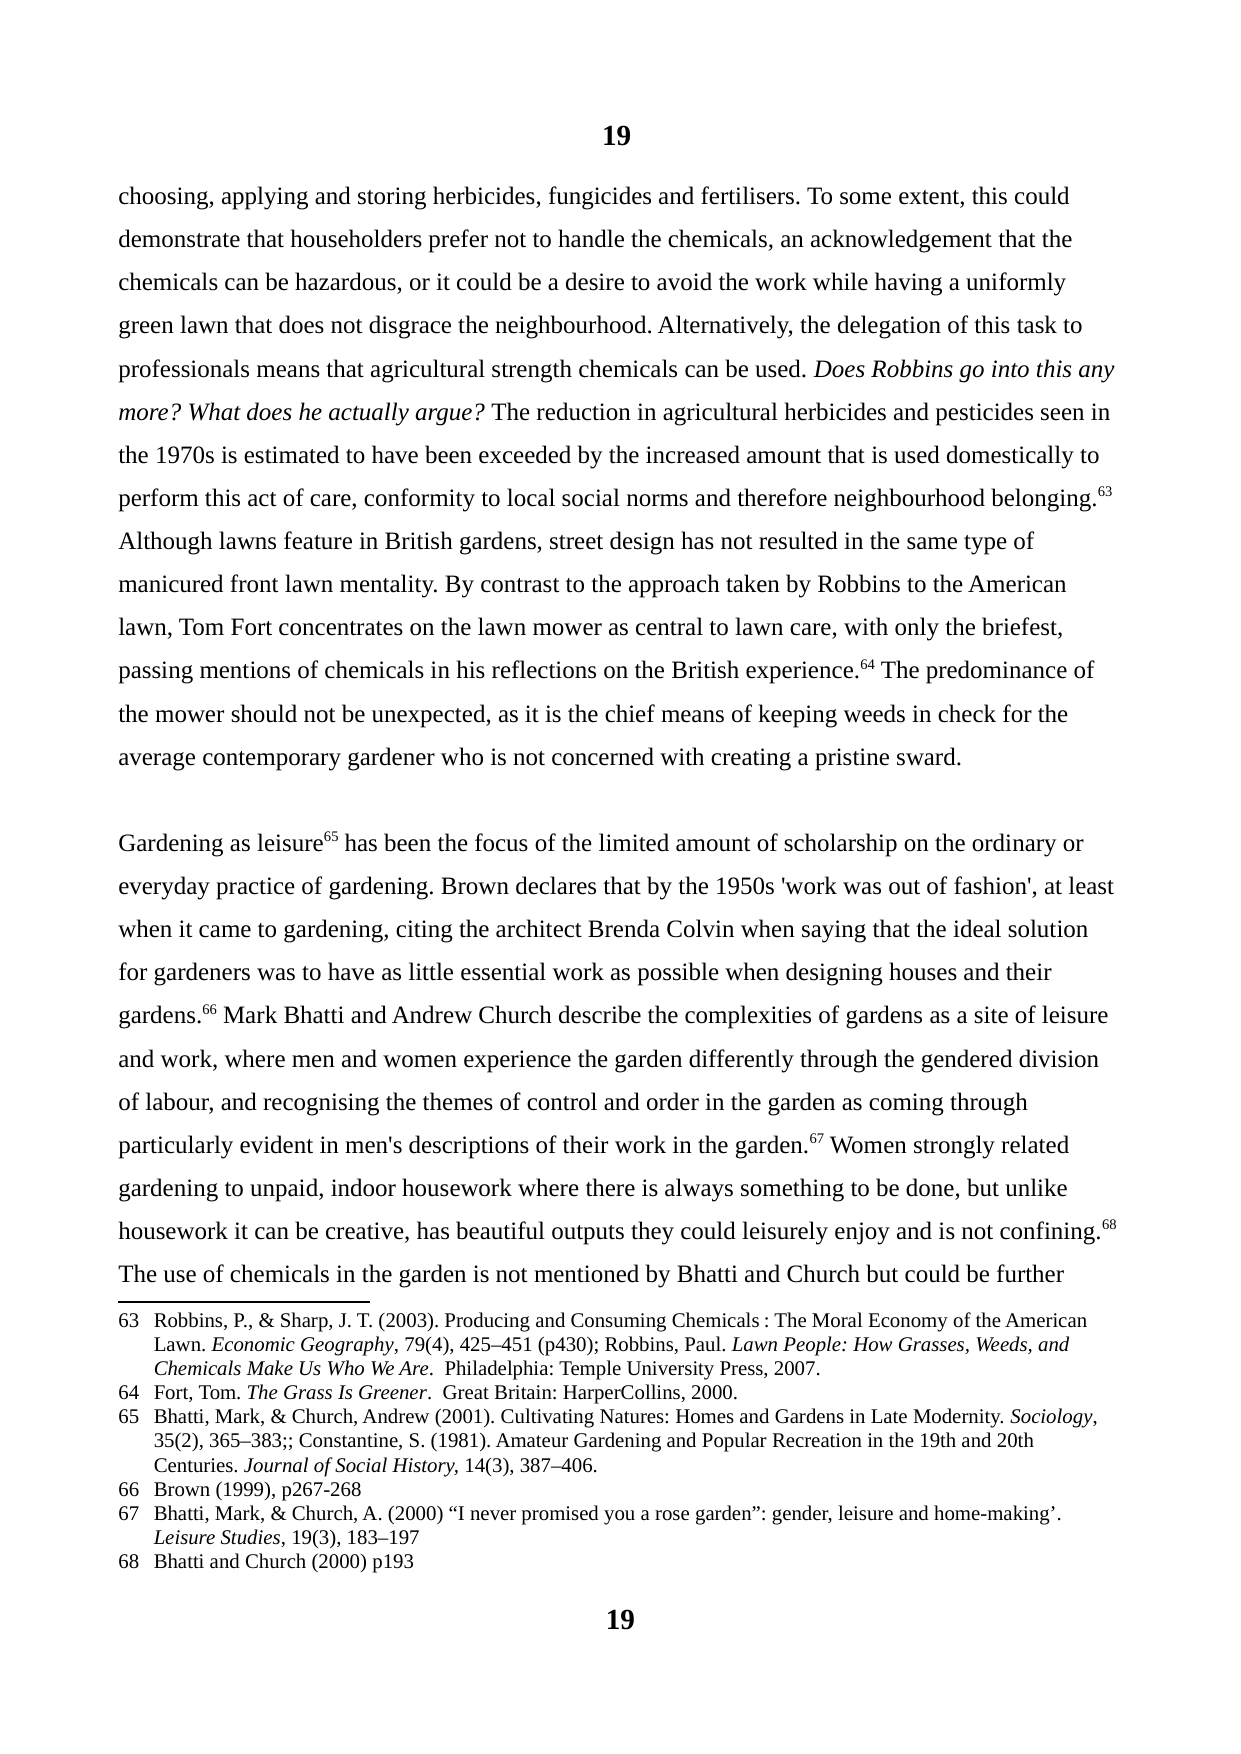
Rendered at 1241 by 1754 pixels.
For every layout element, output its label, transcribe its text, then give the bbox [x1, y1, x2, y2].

text Bhatti, Mark, & Church, A. (2000) “I never promised you a rose garden”: gender, leisure and home-making’. Leisure Studies, 19(3), 183–197 [118, 1501, 1122, 1549]
text Fort, Tom. The Grass Is Greener. Great Britain: HarperCollins, 2000. [118, 1380, 1122, 1404]
text Robbins, P., & Sharp, J. T. (2003). Producing and Consuming Chemicals : The Moral Economy of the American Lawn. Economic Geography, 79(4), 425–451 (p430); Robbins, Paul. Lawn People: How Grasses, Weeds, and Chemicals Make Us Who We Are. Philadelphia: Temple University Press, 2007. [118, 1308, 1122, 1380]
text Gardening as leisure has been the focus of the limited amount of scholarship on the ordinary or everyday practice of gardening. Brown declares that by the 1950s 'work was out of fashion', at least when it came to gardening, citing the architect Brenda Colvin when saying that the ideal solution for gardeners was to have as little essential work as possible when designing houses and their gardens. Mark Bhatti and Andrew Church describe the complexities of gardens as a site of leisure and work, where men and women experience the garden differently through the gendered division of labour, and recognising the themes of control and order in the garden as coming through particularly evident in men's descriptions of their work in the garden. Women strongly related gardening to unpaid, indoor housework where there is always something to be done, but unlike housework it can be creative, has beautiful outputs they could leisurely enjoy and is not confining. The use of chemicals in the garden is not mentioned by Bhatti and Church but could be further [118, 828, 1122, 1288]
text Brown (1999), p267-268 [118, 1477, 1122, 1501]
text Bhatti, Mark, & Church, Andrew (2001). Cultivating Natures: Homes and Gardens in Late Modernity. Sociology, 35(2), 365–383;; Constantine, S. (1981). Amateur Gardening and Popular Recreation in the 19th and 20th Centuries. Journal of Social History, 14(3), 387–406. [118, 1404, 1122, 1477]
text choosing, applying and storing herbicides, fungicides and fertilisers. To some extent, this could demonstrate that householders prefer not to handle the chemicals, an acknowledgement that the chemicals can be hazardous, or it could be a desire to avoid the work while having a uniformly green lawn that does not disgrace the neighbourhood. Alternatively, the delegation of this task to professionals means that agricultural strength chemicals can be used. Does Robbins go into this any more? What does he actually argue? The reduction in agricultural herbicides and pesticides seen in the 1970s is estimated to have been exceeded by the increased amount that is used domestically to perform this act of care, conformity to local social norms and therefore neighbourhood belonging. Although lawns feature in British gardens, street design has not resulted in the same type of manicured front lawn mentality. By contrast to the approach taken by Robbins to the American lawn, Tom Fort concentrates on the lawn mower as central to lawn care, with only the briefest, passing mentions of chemicals in his reflections on the British experience. The predominance of the mower should not be unexpected, as it is the chief means of keeping weeds in check for the average contemporary gardener who is not concerned with creating a pristine sward. [118, 181, 1122, 771]
text Bhatti and Church (2000) p193 [118, 1549, 1122, 1573]
